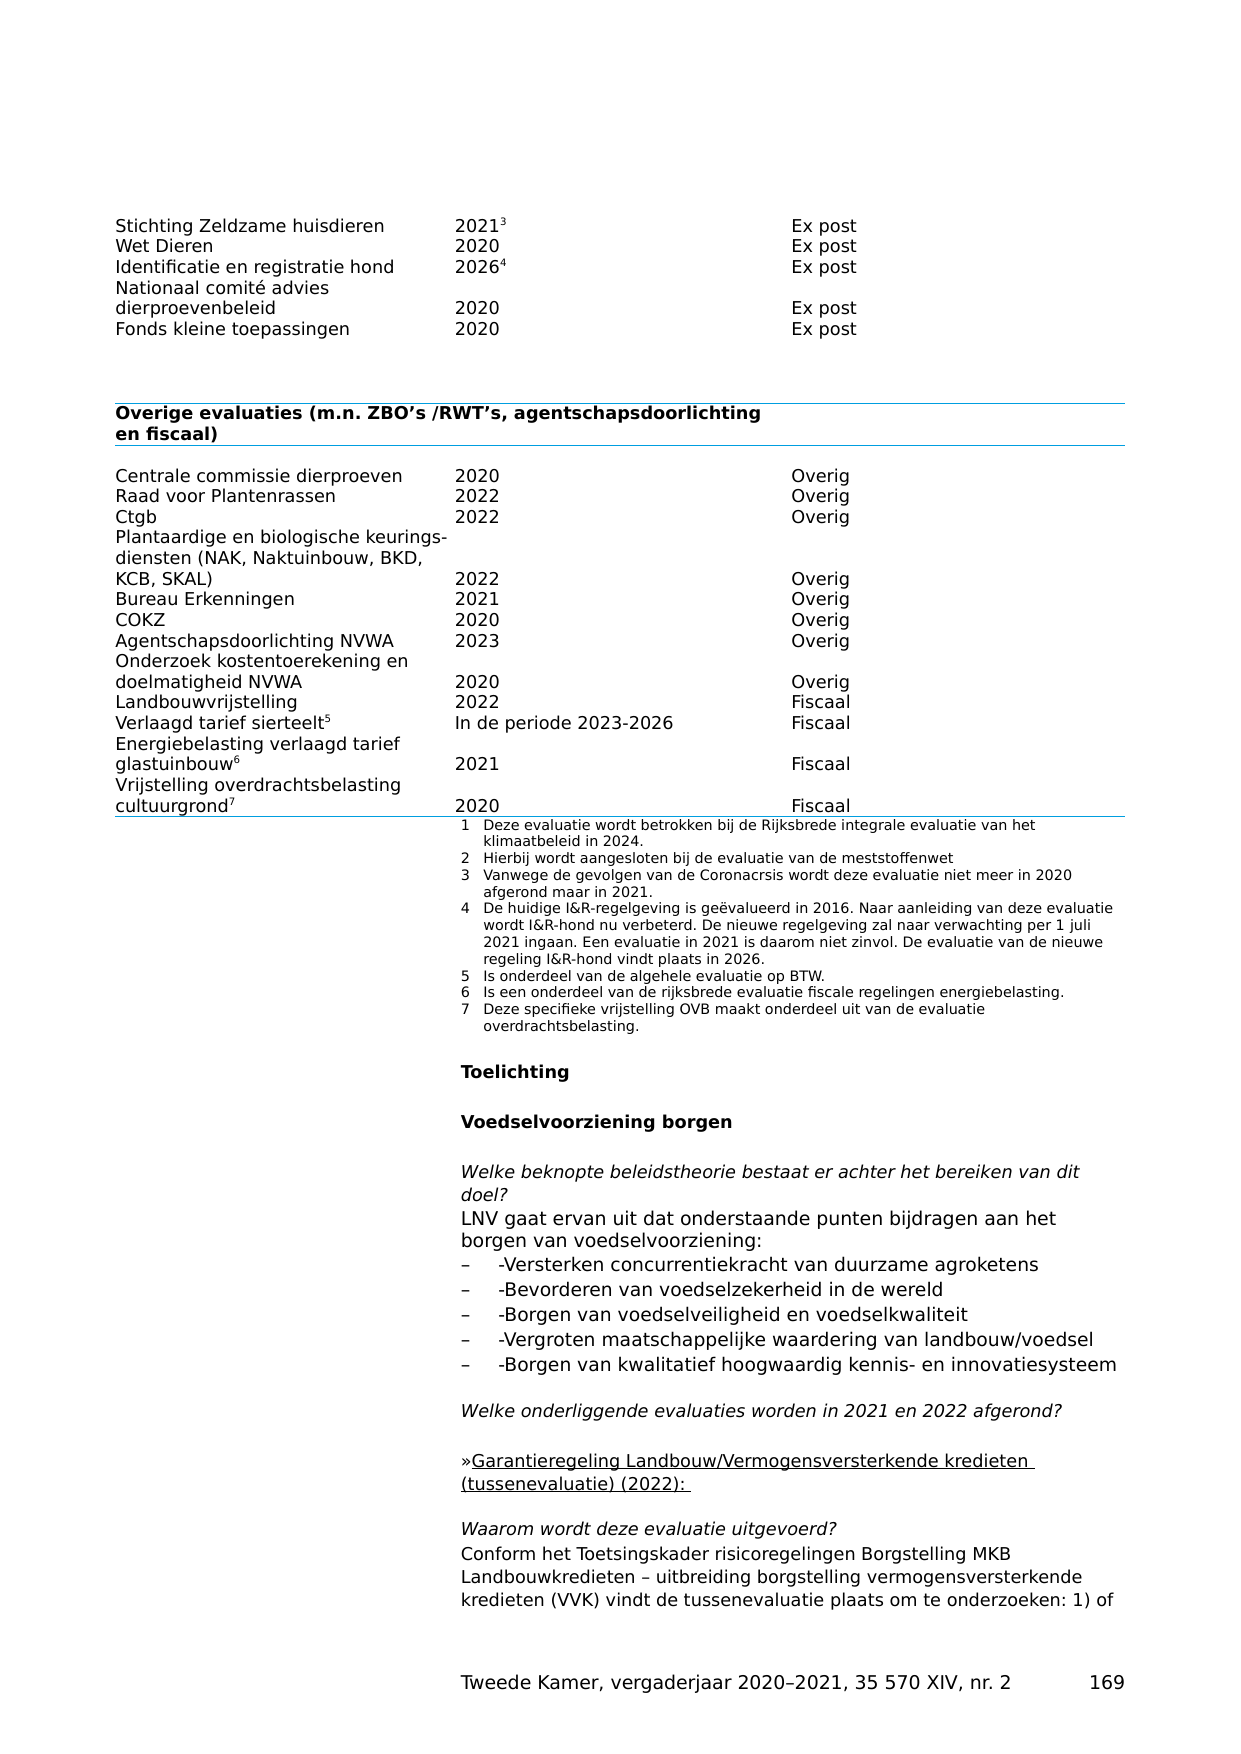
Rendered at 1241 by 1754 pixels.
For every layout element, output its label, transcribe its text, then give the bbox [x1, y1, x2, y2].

table_cell [115, 340, 452, 403]
table_cell 2020 [452, 319, 788, 339]
table_cell 2020 [452, 278, 788, 319]
table_cell Ctgb [115, 507, 452, 527]
list -Versterken concurrentiekracht van duurzame agroketens [461, 1252, 1125, 1277]
table_cell Overig [788, 589, 1125, 610]
table_cell Onderzoek kostentoerekening en doelmatigheid NVWA [115, 651, 452, 692]
list Vanwege de gevolgen van de Coronacrsis wordt deze evaluatie niet meer in 2020 afgerond maar in 2021. [461, 867, 1125, 901]
table_cell 2020 [452, 236, 788, 257]
table_cell 2022 [452, 693, 788, 713]
table_cell Overig [788, 631, 1125, 651]
text Voedselvoorziening borgen [461, 1110, 1125, 1133]
table_cell [115, 446, 452, 466]
table_cell 2022 [452, 507, 788, 527]
list Is een onderdeel van de rijksbrede evaluatie fiscale regelingen energiebelasting. [461, 984, 1125, 1001]
table_cell 20264 [452, 257, 788, 278]
text Toelichting [461, 1060, 1125, 1083]
text Welke onderliggende evaluaties worden in 2021 en 2022 afgerond? [461, 1399, 1125, 1422]
table_header Hoofdthema 1: Land- en tuinbouw [115, 191, 1125, 216]
list -Borgen van voedselveiligheid en voedselkwaliteit [461, 1302, 1125, 1327]
table_cell In de periode 2023-2026 [452, 713, 788, 734]
list Is onderdeel van de algehele evaluatie op BTW. [461, 968, 1125, 984]
table_cell Identificatie en registratie hond [115, 257, 452, 278]
table_cell Vrijstelling overdrachtsbelasting cultuurgrond7 [115, 775, 452, 816]
table_cell Ex post [788, 236, 1125, 257]
table_cell Ex post [788, 319, 1125, 339]
list -Vergroten maatschappelijke waardering van landbouw/voedsel [461, 1327, 1125, 1352]
table_cell Overig [788, 466, 1125, 486]
table_cell Wet Dieren [115, 236, 452, 257]
table_cell Plantaardige en biologische keurings-diensten (NAK, Naktuinbouw, BKD, KCB, SKAL) [115, 528, 452, 589]
text LNV gaat ervan uit dat onderstaande punten bijdragen aan het borgen van voedselvoorziening: [461, 1208, 1125, 1252]
table_cell Nationaal comité advies dierproevenbeleid [115, 278, 452, 319]
table_cell 2022 [452, 528, 788, 589]
list De huidige I&R-regelgeving is geëvalueerd in 2016. Naar aanleiding van deze evaluatie wordt I&R-hond nu verbeterd. De nieuwe regelgeving zal naar verwachting per 1 juli 2021 ingaan. Een evaluatie in 2021 is daarom niet zinvol. De evaluatie van de nieuwe regeling I&R-hond vindt plaats in 2026. [461, 901, 1125, 968]
list -Borgen van kwalitatief hoogwaardig kennis- en innovatiesysteem [461, 1352, 1125, 1377]
table_cell Ex post [788, 278, 1125, 319]
table_cell 2022 [452, 486, 788, 507]
table_cell Fiscaal [788, 734, 1125, 775]
table_cell Fiscaal [788, 713, 1125, 734]
table_cell Ex post [788, 257, 1125, 278]
table_cell Bureau Erkenningen [115, 589, 452, 610]
table_cell 2020 [452, 775, 788, 816]
list Deze specifieke vrijstelling OVB maakt onderdeel uit van de evaluatie overdrachtsbelasting. [461, 1001, 1125, 1035]
table_cell 2020 [452, 651, 788, 692]
table_cell Fiscaal [788, 693, 1125, 713]
table_cell Ex post [788, 216, 1125, 236]
table_cell Overige evaluaties (m.n. ZBO’s /RWT’s, agentschapsdoorlichting en fiscaal) [115, 404, 788, 444]
table_cell [452, 340, 788, 403]
table_cell Raad voor Plantenrassen [115, 486, 452, 507]
table_cell 20213 [452, 216, 788, 236]
table_cell [452, 446, 788, 466]
text Waarom wordt deze evaluatie uitgevoerd? [461, 1517, 1125, 1540]
table_cell Overig [788, 528, 1125, 589]
table_cell Verlaagd tarief sierteelt5 [115, 713, 452, 734]
table_cell [788, 446, 1125, 466]
table_cell 2023 [452, 631, 788, 651]
text Conform het Toetsingskader risicoregelingen Borgstelling MKB Landbouwkredieten – uitbreiding borgstelling vermogensversterkende kredieten (VVK) vindt de tussenevaluatie plaats om te onderzoeken: 1) of [461, 1542, 1125, 1611]
table_cell Agentschapsdoorlichting NVWA [115, 631, 452, 651]
table_cell 2020 [452, 610, 788, 631]
table_cell Energiebelasting verlaagd tarief glastuinbouw6 [115, 734, 452, 775]
table_cell [788, 340, 1125, 403]
list Deze evaluatie wordt betrokken bij de Rijksbrede integrale evaluatie van het klimaatbeleid in 2024. [461, 817, 1125, 850]
table_cell 2020 [452, 466, 788, 486]
table_cell Landbouwvrijstelling [115, 693, 452, 713]
table_cell Fonds kleine toepassingen [115, 319, 452, 339]
list -Bevorderen van voedselzekerheid in de wereld [461, 1277, 1125, 1302]
table_cell 2021 [452, 589, 788, 610]
list Hierbij wordt aangesloten bij de evaluatie van de meststoffenwet [461, 850, 1125, 867]
text »Garantieregeling Landbouw/Vermogensversterkende kredieten (tussenevaluatie) (2022): [461, 1449, 1125, 1494]
table_cell Stichting Zeldzame huisdieren [115, 216, 452, 236]
table_cell [788, 404, 1125, 444]
text Welke beknopte beleidstheorie bestaat er achter het bereiken van dit doel? [461, 1160, 1125, 1206]
table_cell Overig [788, 507, 1125, 527]
table_cell Overig [788, 486, 1125, 507]
table_cell Fiscaal [788, 775, 1125, 816]
table_cell Overig [788, 610, 1125, 631]
table_cell Overig [788, 651, 1125, 692]
table_cell COKZ [115, 610, 452, 631]
table_cell 2021 [452, 734, 788, 775]
table_cell Centrale commissie dierproeven [115, 466, 452, 486]
